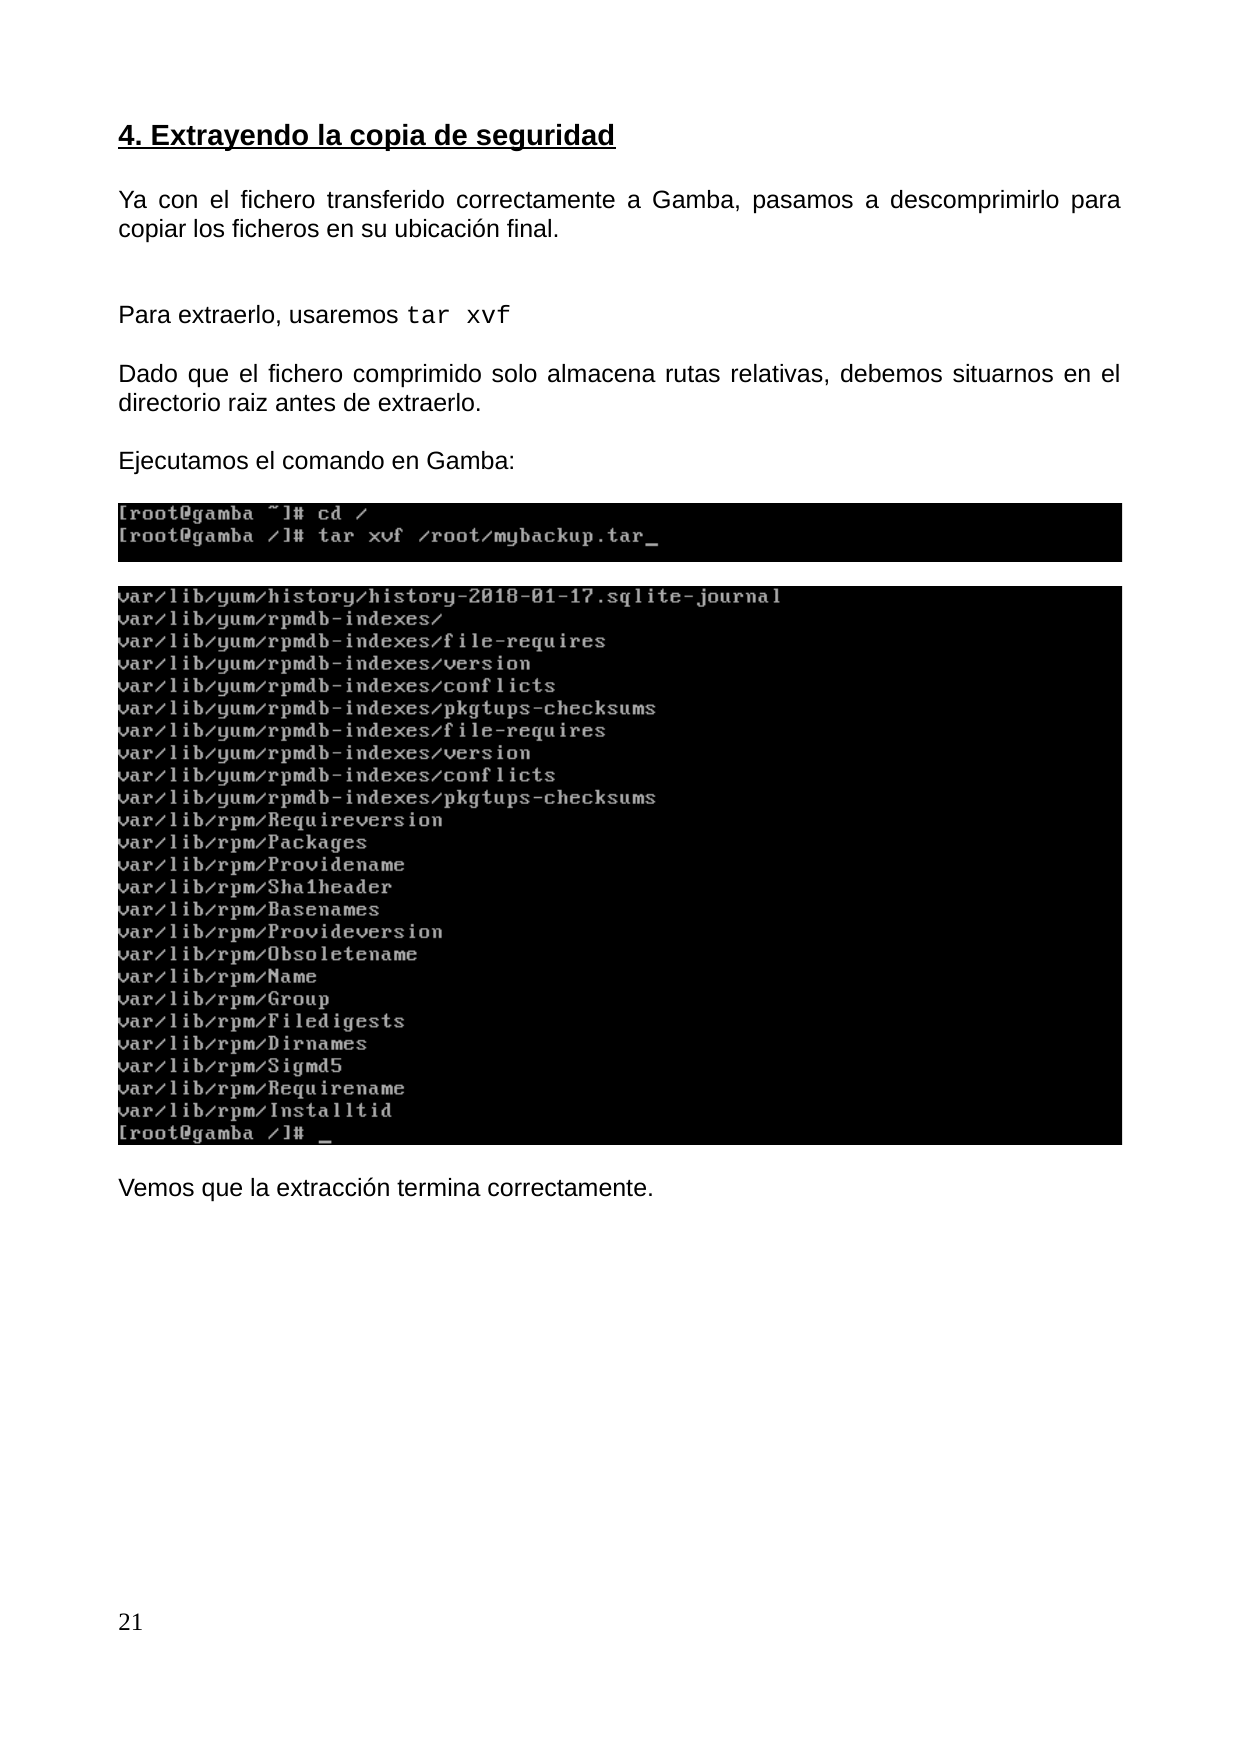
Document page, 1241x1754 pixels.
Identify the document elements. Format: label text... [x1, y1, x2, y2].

text Ya con el fichero transferido correctamente a Gamba, pasamos a descomprimirlo para copiar los ficheros en su ubicación final. [118, 185, 1122, 243]
text Dado que el fichero comprimido solo almacena rutas relativas, debemos situarnos en el directorio raiz antes de extraerlo. [118, 359, 1122, 417]
text Vemos que la extracción termina correctamente. [118, 1173, 1122, 1202]
picture [118, 586, 1123, 1145]
picture [118, 503, 1123, 562]
text Ejecutamos el comando en Gamba: [118, 446, 1122, 474]
text 4. Extrayendo la copia de seguridad [118, 118, 1122, 152]
text Para extraerlo, usaremos tar xvf [118, 300, 1122, 331]
